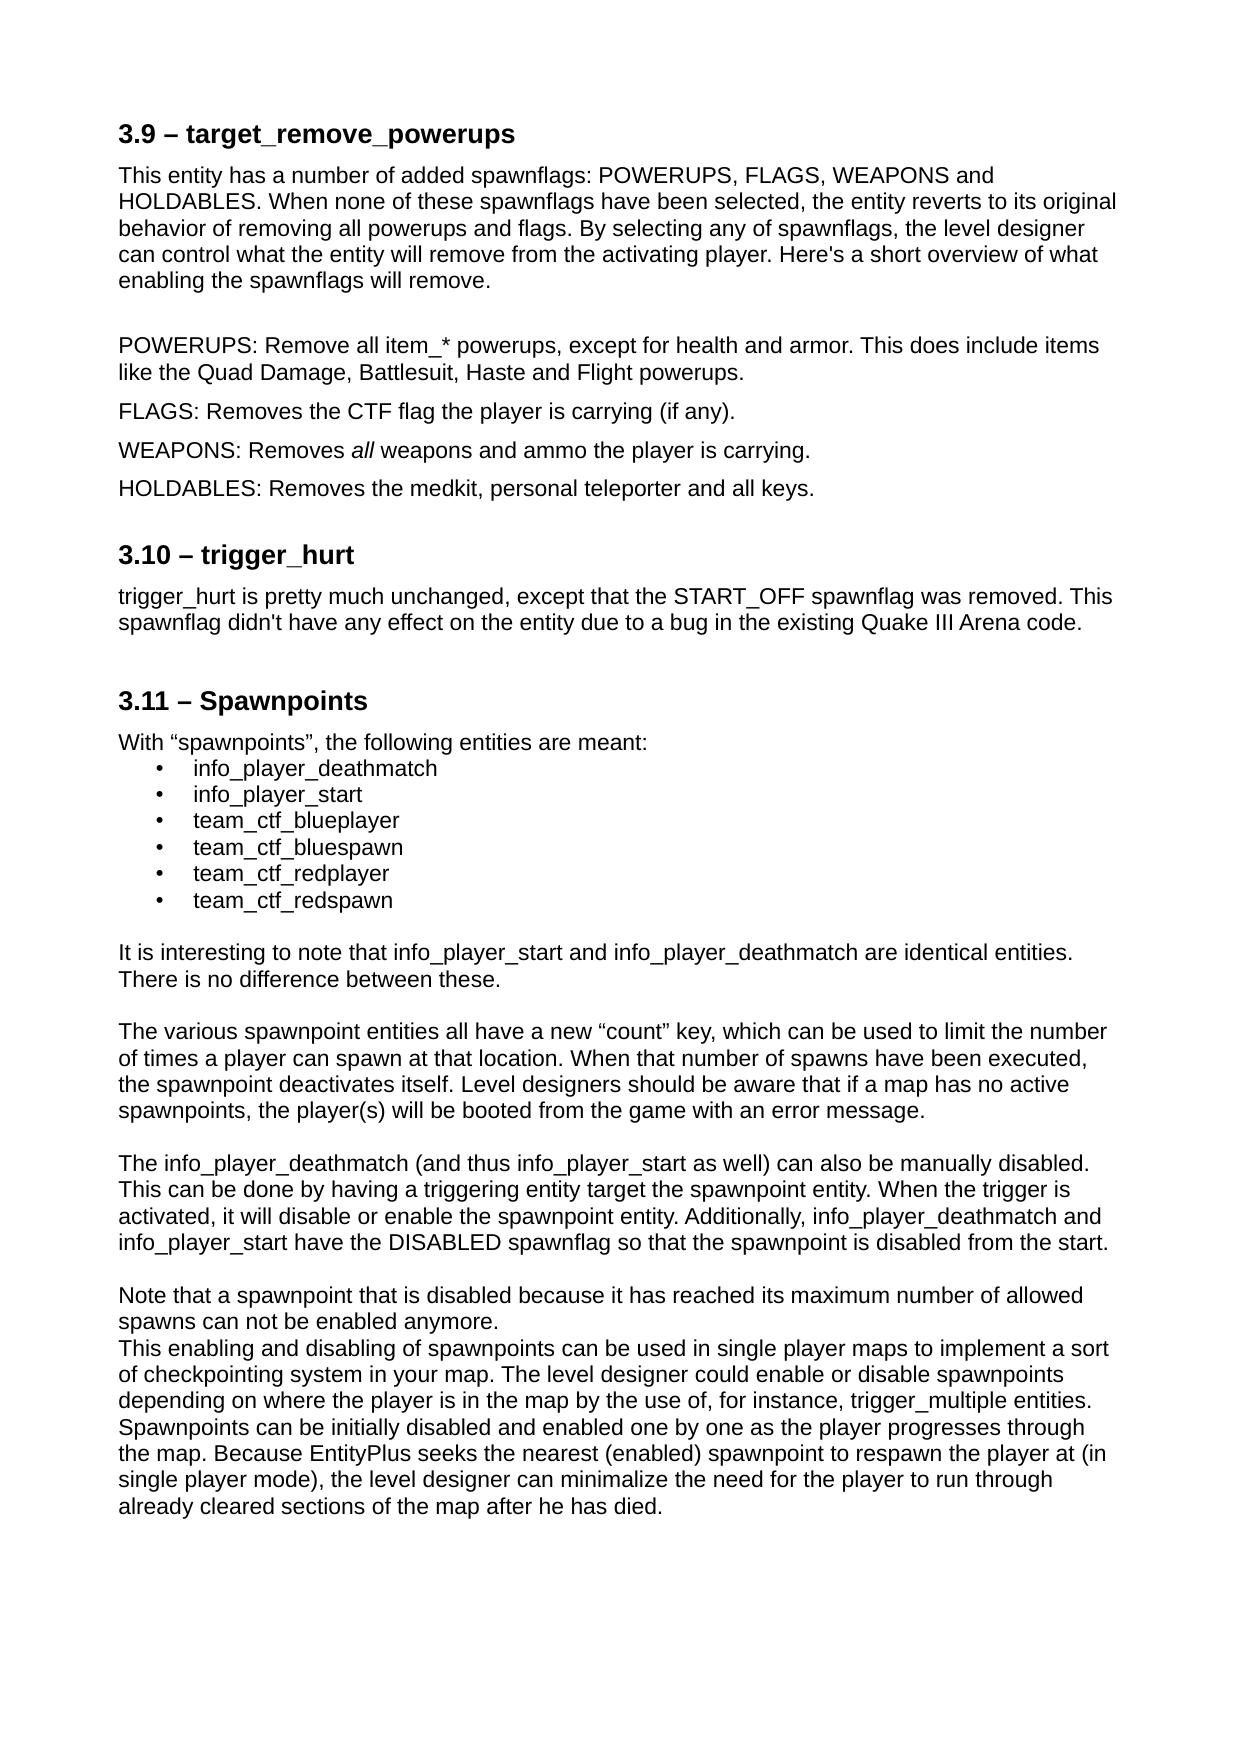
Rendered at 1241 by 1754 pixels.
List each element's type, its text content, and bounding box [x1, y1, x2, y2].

subtitle 3.9 – target_remove_powerups [118, 118, 1122, 149]
text HOLDABLES: Removes the medkit, personal teleporter and all keys. [118, 475, 1122, 502]
text The various spawnpoint entities all have a new “count” key, which can be used to limit the number of times a player can spawn at that location. When that number of spawns have been executed, the spawnpoint deactivates itself. Level designers should be aware that if a map has no active spawnpoints, the player(s) will be booted from the game with an error message. [118, 1018, 1122, 1124]
list team_ctf_redspawn [156, 887, 1122, 913]
text trigger_hurt is pretty much unchanged, except that the START_OFF spawnflag was removed. This spawnflag didn't have any effect on the entity due to a bug in the existing Quake III Arena code. [118, 583, 1122, 636]
subtitle 3.10 – trigger_hurt [118, 539, 1122, 571]
subtitle 3.11 – Spawnpoints [118, 685, 1122, 716]
text The info_player_deathmatch (and thus info_player_start as well) can also be manually disabled. This can be done by having a triggering entity target the spawnpoint entity. When the trigger is activated, it will disable or enable the spawnpoint entity. Additionally, info_player_deathmatch and info_player_start have the DISABLED spawnflag so that the spawnpoint is disabled from the start. [118, 1150, 1122, 1256]
text This enabling and disabling of spawnpoints can be used in single player maps to implement a sort of checkpointing system in your map. The level designer could enable or disable spawnpoints depending on where the player is in the map by the use of, for instance, trigger_multiple entities. Spawnpoints can be initially disabled and enabled one by one as the player progresses through the map. Because EntityPlus seeks the nearest (enabled) spawnpoint to respawn the player at (in single player mode), the level designer can minimalize the need for the player to run through already cleared sections of the map after he has died. [118, 1334, 1122, 1519]
text This entity has a number of added spawnflags: POWERUPS, FLAGS, WEAPONS and HOLDABLES. When none of these spawnflags have been selected, the entity reverts to its original behavior of removing all powerups and flags. By selecting any of spawnflags, the level designer can control what the entity will remove from the activating player. Here's a short overview of what enabling the spawnflags will remove. [118, 162, 1122, 294]
list info_player_deathmatch [156, 755, 1122, 781]
text WEAPONS: Removes all weapons and ammo the player is carrying. [118, 437, 1122, 463]
list team_ctf_bluespawn [156, 834, 1122, 860]
list info_player_start [156, 781, 1122, 807]
text With “spawnpoints”, the following entities are meant: [118, 728, 1122, 755]
text It is interesting to note that info_player_start and info_player_deathmatch are identical entities. There is no difference between these. [118, 939, 1122, 992]
text FLAGS: Removes the CTF flag the player is carrying (if any). [118, 398, 1122, 424]
text Note that a spawnpoint that is disabled because it has reached its maximum number of allowed spawns can not be enabled anymore. [118, 1282, 1122, 1334]
text POWERUPS: Remove all item_* powerups, except for health and armor. This does include items like the Quad Damage, Battlesuit, Haste and Flight powerups. [118, 306, 1122, 385]
list team_ctf_blueplayer [156, 807, 1122, 834]
list team_ctf_redplayer [156, 860, 1122, 887]
